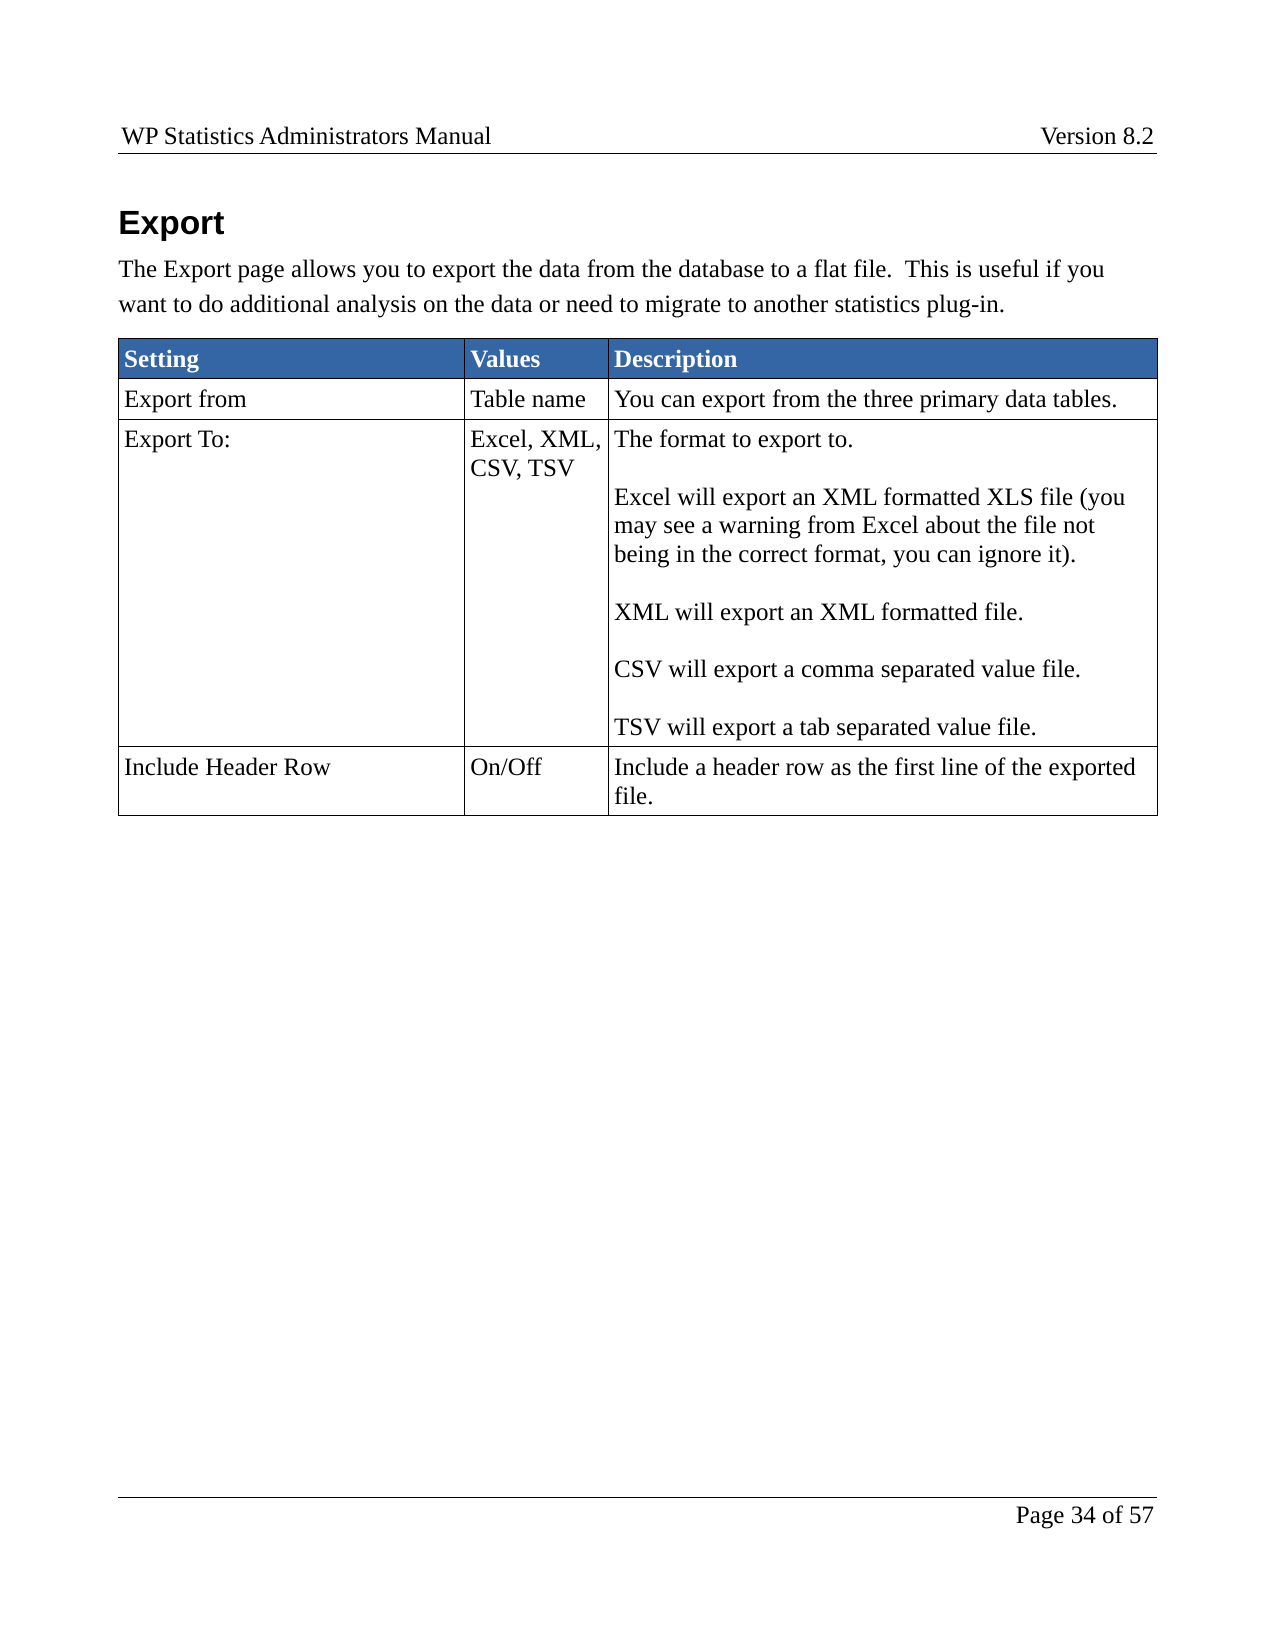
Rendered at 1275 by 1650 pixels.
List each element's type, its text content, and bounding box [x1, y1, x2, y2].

table_cell Include a header row as the first line of the exported file. [609, 747, 1157, 815]
table_cell Include Header Row [119, 747, 464, 815]
table_cell Excel, XML, CSV, TSV [465, 420, 608, 746]
table_cell Table name [465, 379, 608, 418]
table_header Setting [119, 339, 464, 378]
table_cell Export To: [119, 420, 464, 746]
text The Export page allows you to export the data from the database to a flat file. This is useful if you want to do additional analysis on the data or need to migrate to another statistics plug-in. [118, 254, 1157, 317]
table_cell The format to export to. Excel will export an XML formatted XLS file (you may see a warning from Excel about the file not being in the correct format, you can ignore it). XML will export an XML formatted file. CSV will export a comma separated value file. TSV will export a tab separated value file. [609, 420, 1157, 746]
table_header Values [465, 339, 608, 378]
table_cell Export from [119, 379, 464, 418]
table_header Description [609, 339, 1157, 378]
subtitle Export [118, 203, 1157, 242]
table_cell On/Off [465, 747, 608, 815]
table_cell You can export from the three primary data tables. [609, 379, 1157, 418]
